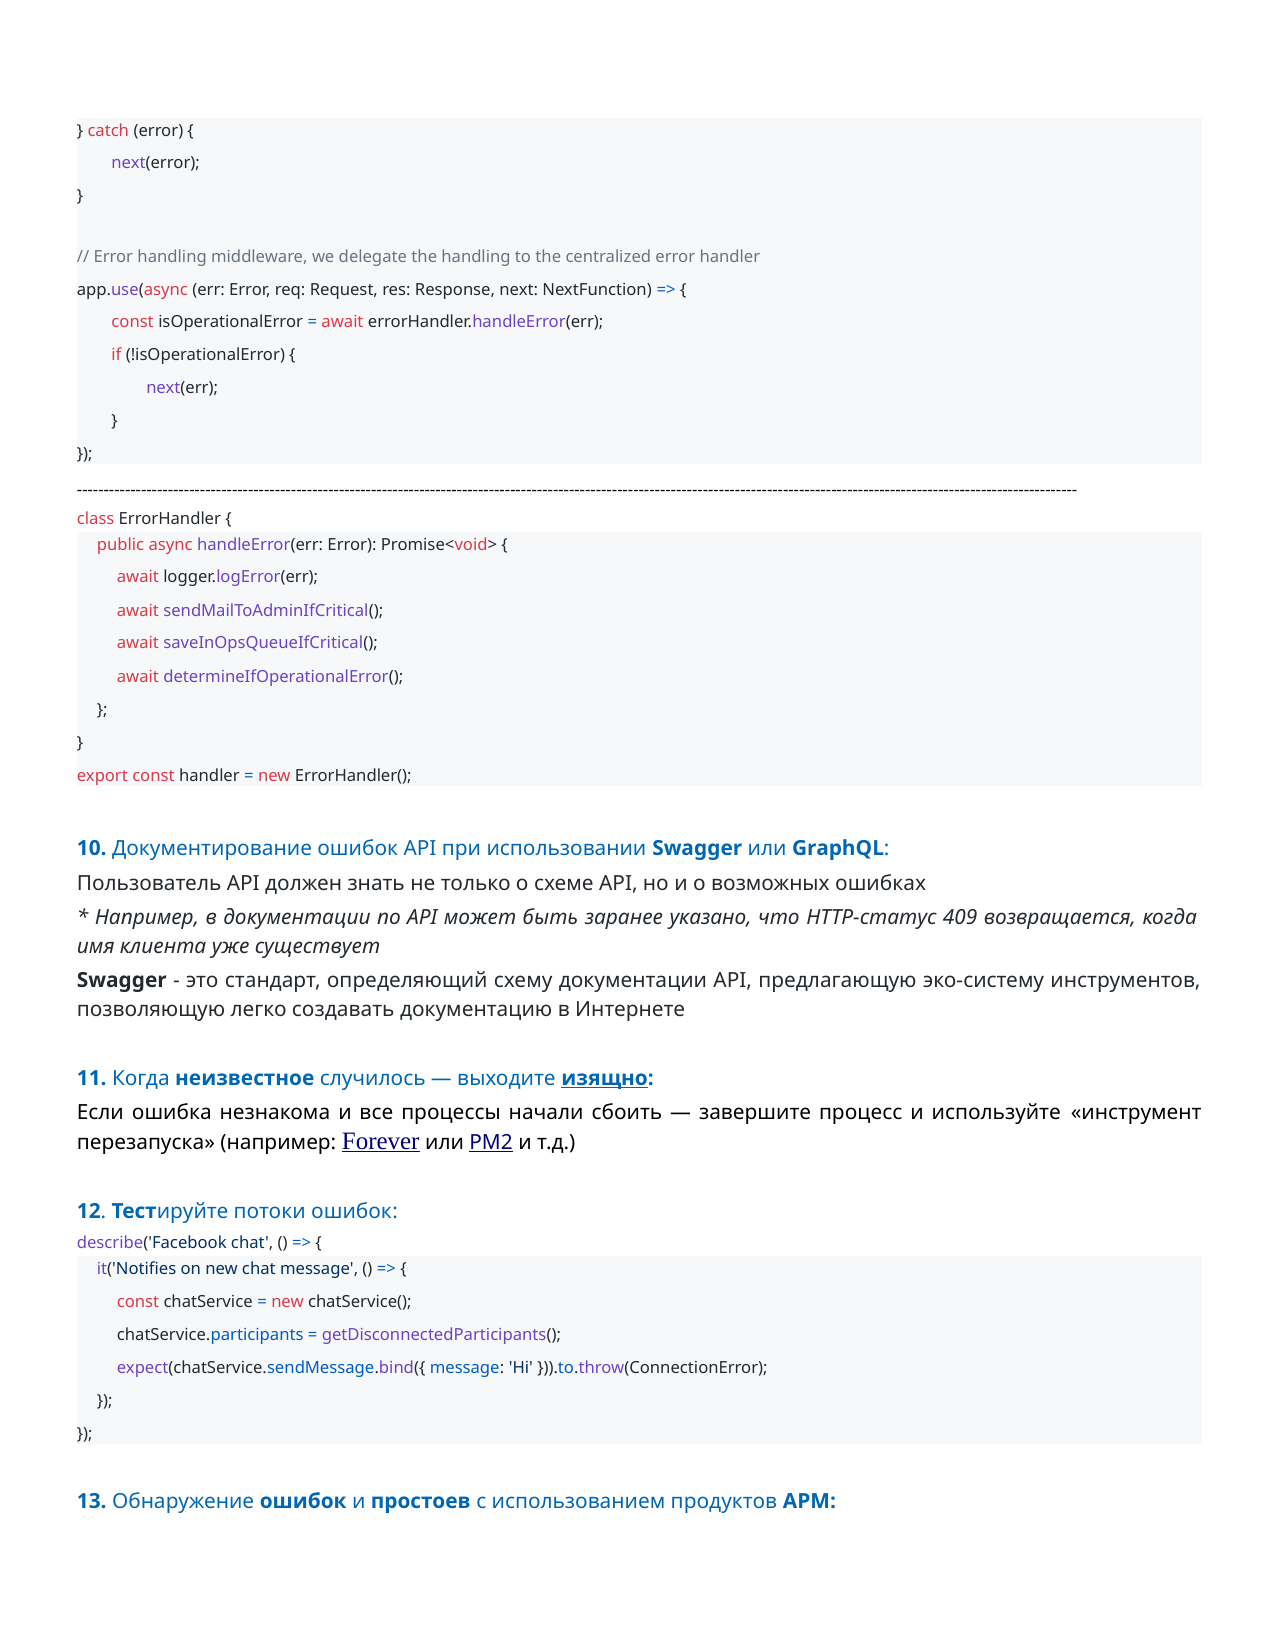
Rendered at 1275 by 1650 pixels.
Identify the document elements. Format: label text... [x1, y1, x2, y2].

text await saveInOpsQueueIfCritical(); [77, 631, 1202, 654]
text 10. Документирование ошибок API при использовании Swagger или GraphQL: [77, 833, 1202, 862]
text class ErrorHandler { [77, 506, 1202, 529]
text 12. Тестируйте потоки ошибок: [77, 1196, 1202, 1224]
text ------------------------------------------------------------------------------------------------------------------------------------------------------------------------------------------- [77, 478, 1202, 500]
text } catch (error) { [77, 118, 1202, 141]
text Пользователь API должен знать не только о схеме API, но и о возможных ошибках [77, 868, 1202, 896]
text } [77, 184, 1202, 207]
text 13. Обнаружение ошибок и простоев с использованием продуктов APM: [77, 1486, 1202, 1514]
text Если ошибка незнакома и все процессы начали сбоить — завершите процесс и используйте «инструмент перезапуска» (например: Forever или PM2 и т.д.) [77, 1097, 1202, 1155]
text next(err); [77, 376, 1202, 398]
text }; [77, 697, 1202, 720]
text await logger.logError(err); [77, 565, 1202, 588]
text expect(chatService.sendMessage.bind({ message: 'Hi' })).to.throw(ConnectionError); [77, 1355, 1202, 1378]
text if (!isOperationalError) { [77, 343, 1202, 366]
text Swagger - это стандарт, определяющий схему документации API, предлагающую эко-систему инструментов, позволяющую легко создавать документацию в Интернете [77, 965, 1202, 1022]
text } [77, 409, 1202, 431]
text const isOperationalError = await errorHandler.handleError(err); [77, 310, 1202, 333]
text chatService.participants = getDisconnectedParticipants(); [77, 1322, 1202, 1345]
text await determineIfOperationalError(); [77, 664, 1202, 687]
text public async handleError(err: Error): Promise<void> { [77, 532, 1202, 555]
text export const handler = new ErrorHandler(); [77, 763, 1202, 786]
text }); [77, 1421, 1202, 1444]
text }); [77, 442, 1202, 464]
text describe('Facebook chat', () => { [77, 1231, 1202, 1253]
text next(error); [77, 151, 1202, 174]
text 11. Когда неизвестное случилось — выходите изящно: [77, 1063, 1202, 1091]
text const chatService = new chatService(); [77, 1289, 1202, 1312]
text }); [77, 1388, 1202, 1411]
text app.use(async (err: Error, req: Request, res: Response, next: NextFunction) => { [77, 277, 1202, 300]
text it('Notifies on new chat message', () => { [77, 1256, 1202, 1279]
text await sendMailToAdminIfCritical(); [77, 598, 1202, 621]
text } [77, 730, 1202, 753]
text // Error handling middleware, we delegate the handling to the centralized error handler [77, 244, 1202, 267]
text * Например, в документации по API может быть заранее указано, что HTTP-статус 409 возвращается, когда имя клиента уже существует [77, 902, 1202, 959]
